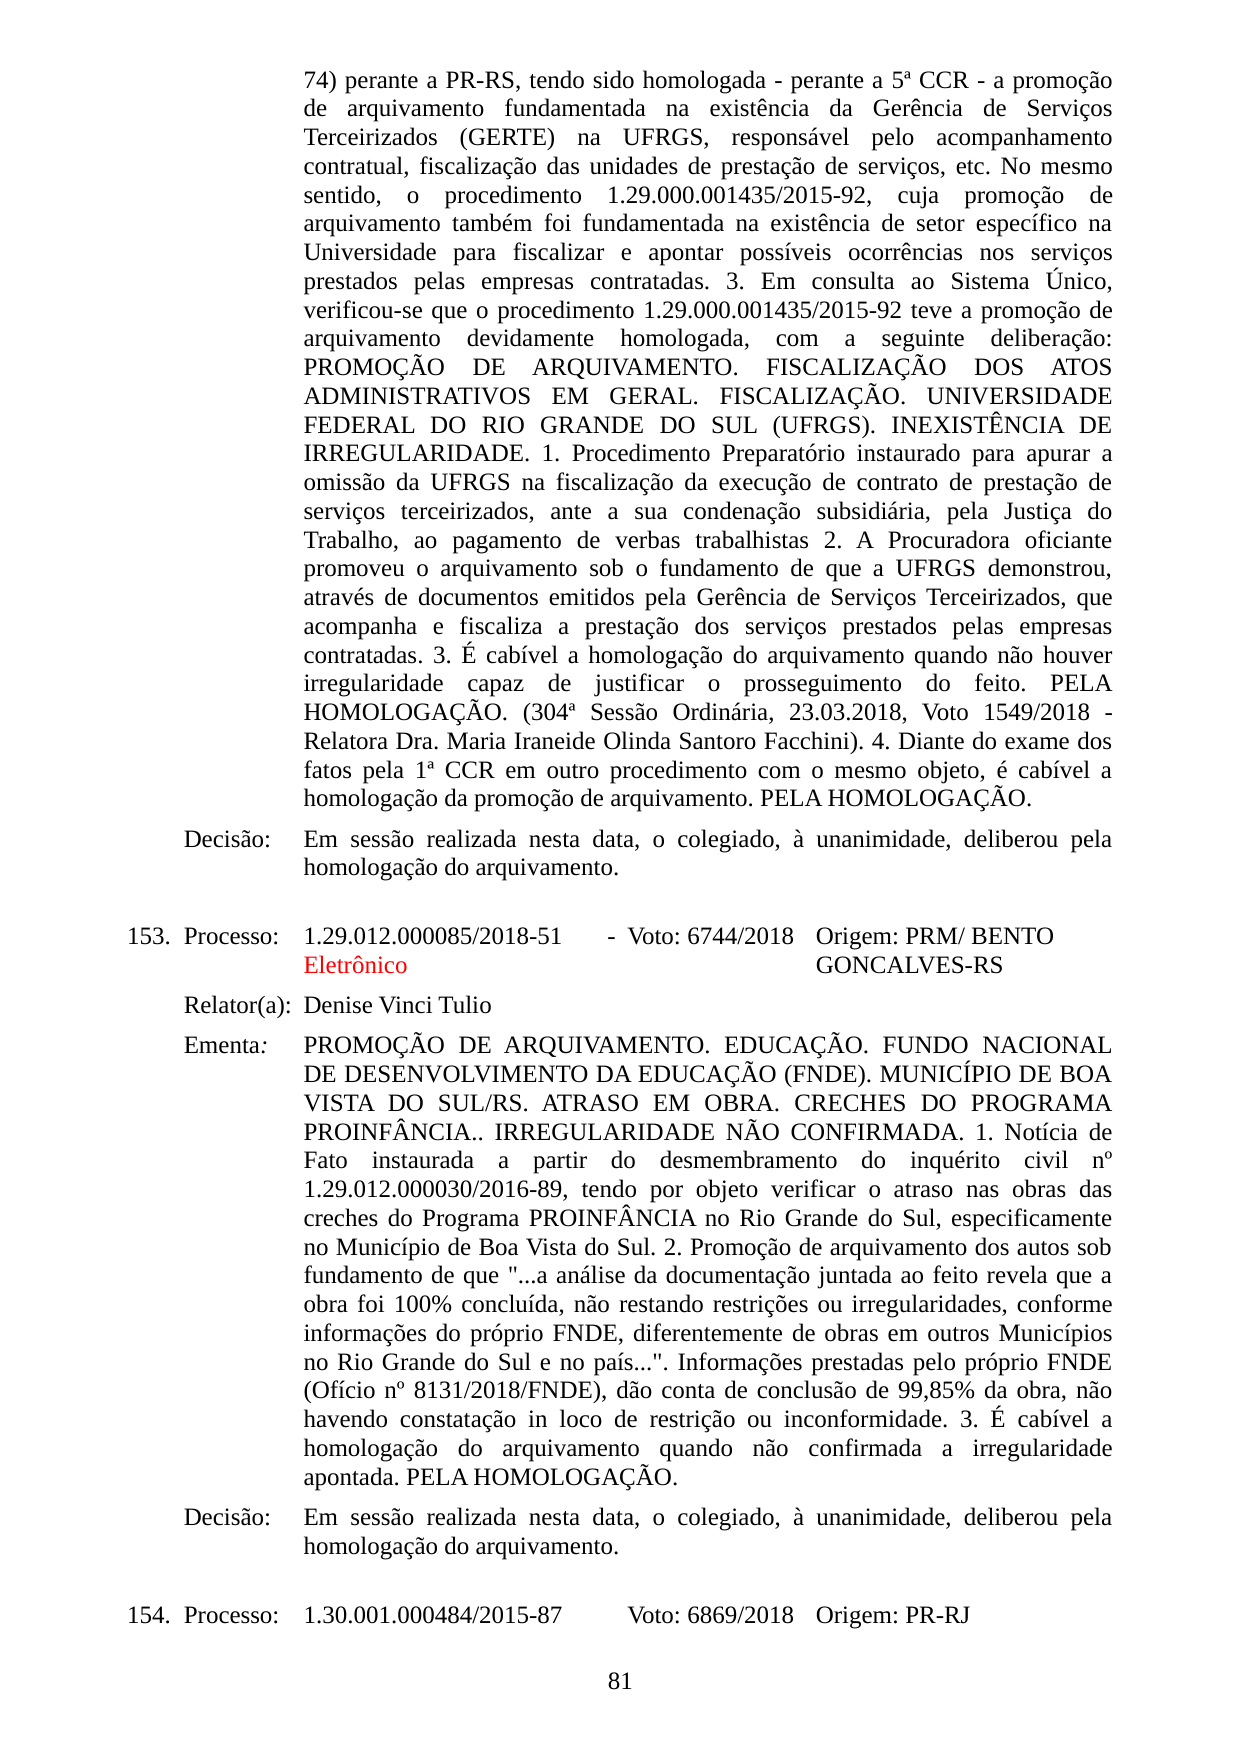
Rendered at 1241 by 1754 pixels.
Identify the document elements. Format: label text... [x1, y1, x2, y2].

table_header Origem: PRM/ BENTO GONCALVES-RS [810, 916, 1119, 985]
table_cell [121, 818, 178, 887]
table_cell Denise Vinci Tulio [298, 985, 1119, 1025]
table_cell Decisão: [178, 818, 298, 887]
table_header Voto: 6869/2018 [621, 1594, 810, 1634]
table_cell [121, 59, 178, 818]
table_cell Em sessão realizada nesta data, o colegiado, à unanimidade, deliberou pela homologação do arquivamento. [298, 818, 1119, 887]
table_header 1.30.001.000484/2015-87 [298, 1594, 621, 1634]
table_cell [121, 1025, 178, 1496]
table_cell [178, 59, 298, 818]
table_cell PROMOÇÃO DE ARQUIVAMENTO. EDUCAÇÃO. FUNDO NACIONAL DE DESENVOLVIMENTO DA EDUCAÇÃO (FNDE). MUNICÍPIO DE BOA VISTA DO SUL/RS. ATRASO EM OBRA. CRECHES DO PROGRAMA PROINFÂNCIA.. IRREGULARIDADE NÃO CONFIRMADA. 1. Notícia de Fato instaurada a partir do desmembramento do inquérito civil nº 1.29.012.000030/2016-89, tendo por objeto verificar o atraso nas obras das creches do Programa PROINFÂNCIA no Rio Grande do Sul, especificamente no Município de Boa Vista do Sul. 2. Promoção de arquivamento dos autos sob fundamento de que "...a análise da documentação juntada ao feito revela que a obra foi 100% concluída, não restando restrições ou irregularidades, conforme informações do próprio FNDE, diferentemente de obras em outros Municípios no Rio Grande do Sul e no país...". Informações prestadas pelo próprio FNDE (Ofício nº 8131/2018/FNDE), dão conta de conclusão de 99,85% da obra, não havendo constatação in loco de restrição ou inconformidade. 3. É cabível a homologação do arquivamento quando não confirmada a irregularidade apontada. PELA HOMOLOGAÇÃO. [298, 1025, 1119, 1496]
table_header 1.29.012.000085/2018-51 - Eletrônico [298, 916, 621, 985]
table_header Processo: [178, 916, 298, 985]
table_cell [121, 1496, 178, 1565]
table_cell 74) perante a PR-RS, tendo sido homologada - perante a 5ª CCR - a promoção de arquivamento fundamentada na existência da Gerência de Serviços Terceirizados (GERTE) na UFRGS, responsável pelo acompanhamento contratual, fiscalização das unidades de prestação de serviços, etc. No mesmo sentido, o procedimento 1.29.000.001435/2015-92, cuja promoção de arquivamento também foi fundamentada na existência de setor específico na Universidade para fiscalizar e apontar possíveis ocorrências nos serviços prestados pelas empresas contratadas. 3. Em consulta ao Sistema Único, verificou-se que o procedimento 1.29.000.001435/2015-92 teve a promoção de arquivamento devidamente homologada, com a seguinte deliberação: PROMOÇÃO DE ARQUIVAMENTO. FISCALIZAÇÃO DOS ATOS ADMINISTRATIVOS EM GERAL. FISCALIZAÇÃO. UNIVERSIDADE FEDERAL DO RIO GRANDE DO SUL (UFRGS). INEXISTÊNCIA DE IRREGULARIDADE. 1. Procedimento Preparatório instaurado para apurar a omissão da UFRGS na fiscalização da execução de contrato de prestação de serviços terceirizados, ante a sua condenação subsidiária, pela Justiça do Trabalho, ao pagamento de verbas trabalhistas 2. A Procuradora oficiante promoveu o arquivamento sob o fundamento de que a UFRGS demonstrou, através de documentos emitidos pela Gerência de Serviços Terceirizados, que acompanha e fiscaliza a prestação dos serviços prestados pelas empresas contratadas. 3. É cabível a homologação do arquivamento quando não houver irregularidade capaz de justificar o prosseguimento do feito. PELA HOMOLOGAÇÃO. (304ª Sessão Ordinária, 23.03.2018, Voto 1549/2018 - Relatora Dra. Maria Iraneide Olinda Santoro Facchini). 4. Diante do exame dos fatos pela 1ª CCR em outro procedimento com o mesmo objeto, é cabível a homologação da promoção de arquivamento. PELA HOMOLOGAÇÃO. [298, 59, 1119, 818]
table_header 154. [121, 1594, 178, 1634]
table_cell Em sessão realizada nesta data, o colegiado, à unanimidade, deliberou pela homologação do arquivamento. [298, 1496, 1119, 1565]
table_header Origem: PR-RJ [810, 1594, 1119, 1634]
table_cell Ementa: [178, 1025, 298, 1496]
table_header 153. [121, 916, 178, 985]
table_header Processo: [178, 1594, 298, 1634]
table_cell Decisão: [178, 1496, 298, 1565]
table_cell [121, 985, 178, 1025]
table_cell Relator(a): [178, 985, 298, 1025]
table_header Voto: 6744/2018 [621, 916, 810, 985]
